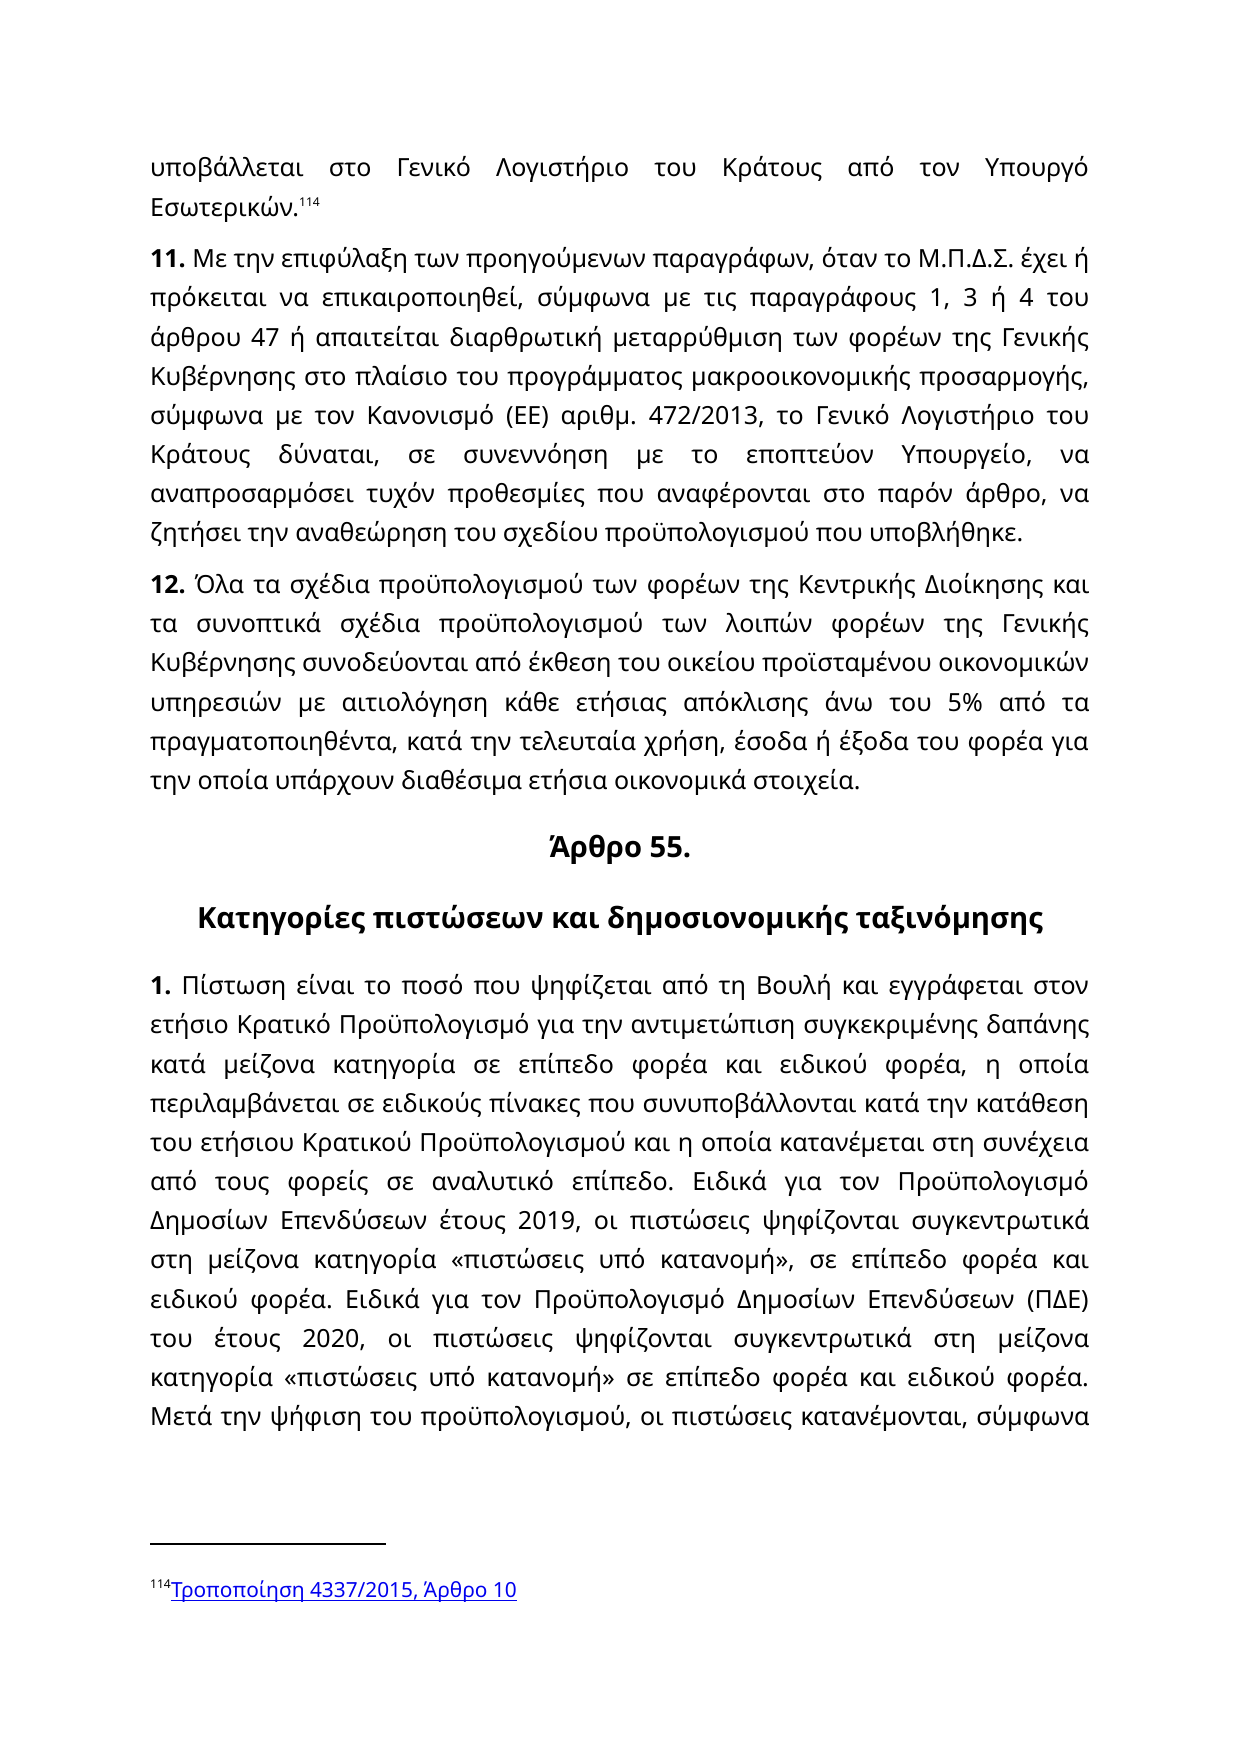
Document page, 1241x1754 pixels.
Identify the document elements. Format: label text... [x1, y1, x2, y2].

text Τροποποίηση 4337/2015, Άρθρο 10 [150, 1576, 1090, 1604]
text 11. Με την επιφύλαξη των προηγούμενων παραγράφων, όταν το Μ.Π.Δ.Σ. έχει ή πρόκειται να επικαιροποιηθεί, σύμφωνα με τις παραγράφους 1, 3 ή 4 του άρθρου 47 ή απαιτείται διαρθρωτική μεταρρύθμιση των φορέων της Γενικής Κυβέρνησης στο πλαίσιο του προγράμματος μακροοικονομικής προσαρμογής, σύμφωνα με τον Κανονισμό (ΕΕ) αριθμ. 472/2013, το Γενικό Λογιστήριο του Κράτους δύναται, σε συνεννόηση με το εποπτεύον Υπουργείο, να αναπροσαρμόσει τυχόν προθεσμίες που αναφέρονται στο παρόν άρθρο, να ζητήσει την αναθεώρηση του σχεδίου προϋπολογισμού που υποβλήθηκε. [150, 241, 1090, 549]
subtitle Άρθρο 55. [150, 827, 1090, 866]
text υποβάλλεται στο Γενικό Λογιστήριο του Κράτους από τον Υπουργό Εσωτερικών. [150, 150, 1090, 223]
text 12. Όλα τα σχέδια προϋπολογισμού των φορέων της Κεντρικής Διοίκησης και τα συνοπτικά σχέδια προϋπολογισμού των λοιπών φορέων της Γενικής Κυβέρνησης συνοδεύονται από έκθεση του οικείου προϊσταμένου οικονομικών υπηρεσιών με αιτιολόγηση κάθε ετήσιας απόκλισης άνω του 5% από τα πραγματοποιηθέντα, κατά την τελευταία χρήση, έσοδα ή έξοδα του φορέα για την οποία υπάρχουν διαθέσιμα ετήσια οικονομικά στοιχεία. [150, 567, 1090, 797]
text 1. Πίστωση είναι το ποσό που ψηφίζεται από τη Βουλή και εγγράφεται στον ετήσιο Κρατικό Προϋπολογισμό για την αντιμετώπιση συγκεκριμένης δαπάνης κατά μείζονα κατηγορία σε επίπεδο φορέα και ειδικού φορέα, η οποία περιλαμβάνεται σε ειδικούς πίνακες που συνυποβάλλονται κατά την κατάθεση του ετήσιου Κρατικού Προϋπολογισμού και η οποία κατανέμεται στη συνέχεια από τους φορείς σε αναλυτικό επίπεδο. Ειδικά για τον Προϋπολογισμό Δημοσίων Επενδύσεων έτους 2019, οι πιστώσεις ψηφίζονται συγκεντρωτικά στη μείζονα κατηγορία «πιστώσεις υπό κατανομή», σε επίπεδο φορέα και ειδικού φορέα. Ειδικά για τον Προϋπολογισμό Δημοσίων Επενδύσεων (ΠΔΕ) του έτους 2020, οι πιστώσεις ψηφίζονται συγκεντρωτικά στη μείζονα κατηγορία «πιστώσεις υπό κατανομή» σε επίπεδο φορέα και ειδικού φορέα. Μετά την ψήφιση του προϋπολογισμού, οι πιστώσεις κατανέμονται, σύμφωνα [150, 968, 1090, 1433]
subtitle Κατηγορίες πιστώσεων και δημοσιονομικής ταξινόμησης [150, 897, 1090, 937]
